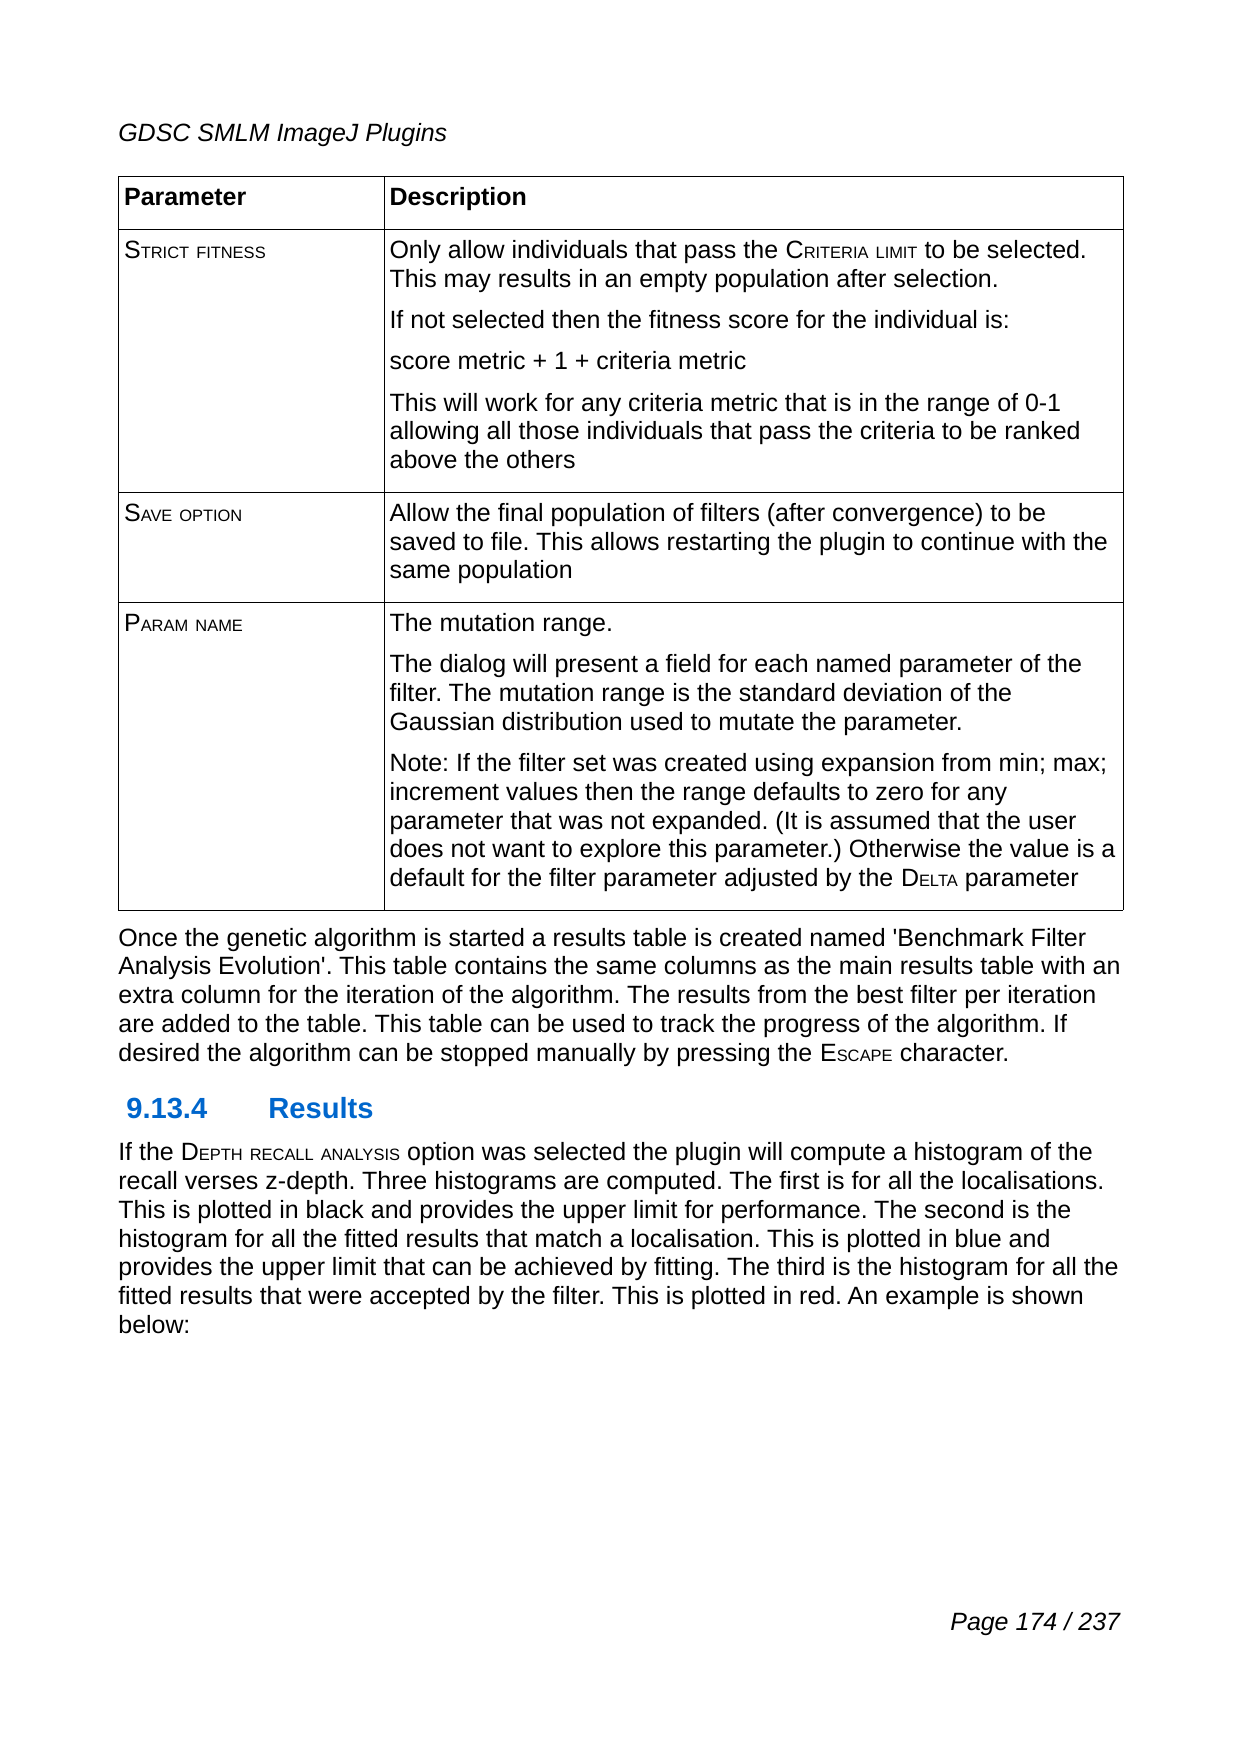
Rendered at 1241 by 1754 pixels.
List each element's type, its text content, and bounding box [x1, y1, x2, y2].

table_cell Only allow individuals that pass the Criteria limit to be selected. This may results in an empty population after selection. If not selected then the fitness score for the individual is: score metric + 1 + criteria metric This will work for any criteria metric that is in the range of 0-1 allowing all those individuals that pass the criteria to be ranked above the others [385, 230, 1123, 492]
table_cell Strict fitness [119, 230, 384, 492]
table_cell Save option [119, 493, 384, 602]
text Once the genetic algorithm is started a results table is created named 'Benchmark Filter Analysis Evolution'. This table contains the same columns as the main results table with an extra column for the iteration of the algorithm. The results from the best filter per iteration are added to the table. This table can be used to track the progress of the algorithm. If desired the algorithm can be stopped manually by pressing the Escape character. [118, 923, 1122, 1066]
table_header Parameter [119, 177, 384, 229]
subtitle Results [118, 1091, 1122, 1125]
table_cell The mutation range. The dialog will present a field for each named parameter of the filter. The mutation range is the standard deviation of the Gaussian distribution used to mutate the parameter. Note: If the filter set was created using expansion from min; max; increment values then the range defaults to zero for any parameter that was not expanded. (It is assumed that the user does not want to explore this parameter.) Otherwise the value is a default for the filter parameter adjusted by the Delta parameter [385, 603, 1123, 910]
table_cell Param name [119, 603, 384, 910]
table_cell Allow the final population of filters (after convergence) to be saved to file. This allows restarting the plugin to continue with the same population [385, 493, 1123, 602]
table_header Description [385, 177, 1123, 229]
text If the Depth recall analysis option was selected the plugin will compute a histogram of the recall verses z-depth. Three histograms are computed. The first is for all the localisations. This is plotted in black and provides the upper limit for performance. The second is the histogram for all the fitted results that match a localisation. This is plotted in blue and provides the upper limit that can be achieved by fitting. The third is the histogram for all the fitted results that were accepted by the filter. This is plotted in red. An example is shown below: [118, 1137, 1122, 1339]
